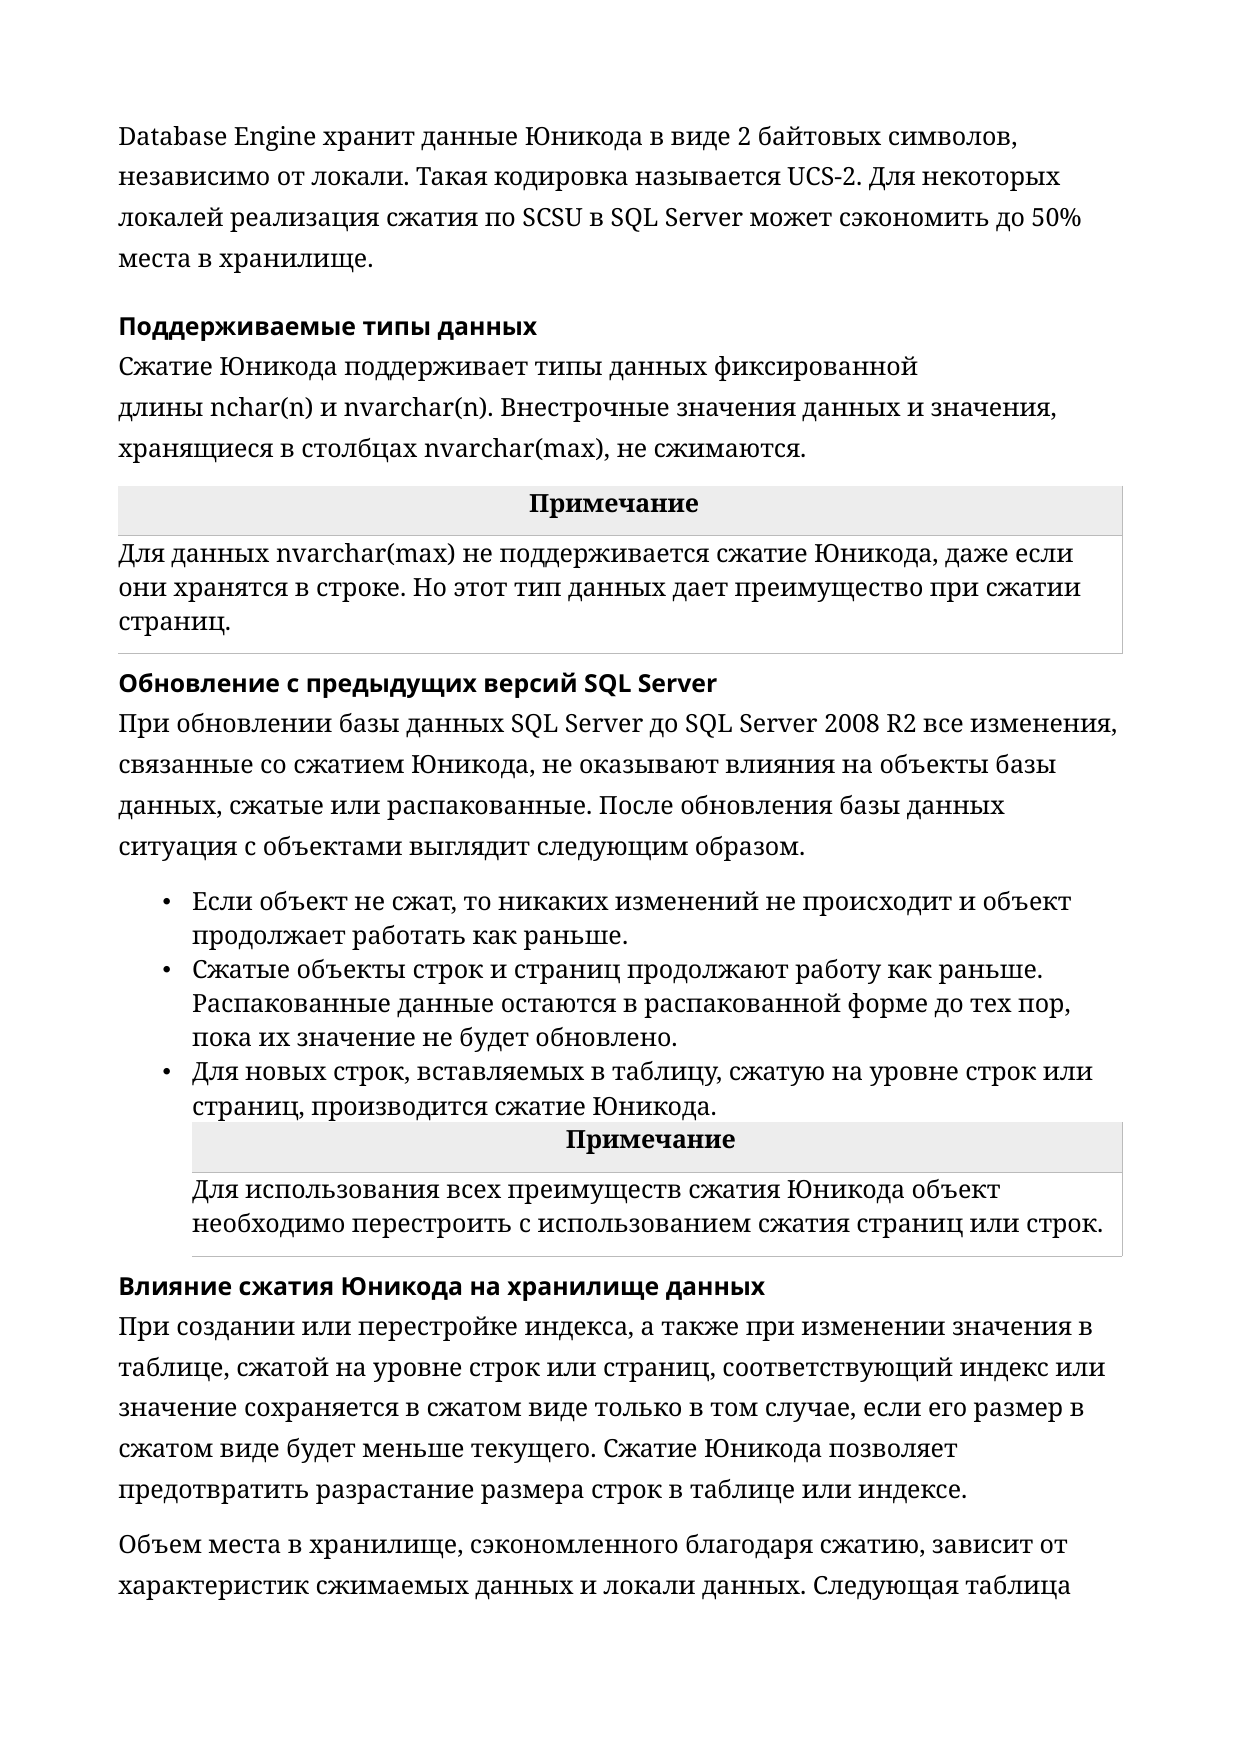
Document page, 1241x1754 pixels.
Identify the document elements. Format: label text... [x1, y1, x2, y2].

text При создании или перестройке индекса, а также при изменении значения в таблице, сжатой на уровне строк или страниц, соответствующий индекс или значение сохраняется в сжатом виде только в том случае, если его размер в сжатом виде будет меньше текущего. Сжатие Юникода позволяет предотвратить разрастание размера строк в таблице или индексе. [118, 1308, 1122, 1506]
subtitle Влияние сжатия Юникода на хранилище данных [118, 1268, 1122, 1302]
text Объем места в хранилище, сэкономленного благодаря сжатию, зависит от характеристик сжимаемых данных и локали данных. Следующая таблица [118, 1527, 1122, 1602]
text Сжатие Юникода поддерживает типы данных фиксированной длины nchar(n) и nvarchar(n). Внестрочные значения данных и значения, хранящиеся в столбцах nvarchar(max), не сжимаются. [118, 348, 1122, 464]
list Для новых строк, вставляемых в таблицу, сжатую на уровне строк или страниц, производится сжатие Юникода. [162, 1054, 1122, 1122]
table_header Примечание [118, 486, 1122, 535]
list Сжатые объекты строк и страниц продолжают работу как раньше. Распакованные данные остаются в распакованной форме до тех пор, пока их значение не будет обновлено. [162, 952, 1122, 1054]
table_cell Для использования всех преимуществ сжатия Юникода объект необходимо перестроить с использованием сжатия страниц или строк. [192, 1173, 1122, 1256]
text Database Engine хранит данные Юникода в виде 2 байтовых символов, независимо от локали. Такая кодировка называется UCS-2. Для некоторых локалей реализация сжатия по SCSU в SQL Server может сэкономить до 50% места в хранилище. [118, 118, 1122, 275]
table_header Примечание [192, 1122, 1122, 1172]
subtitle Обновление с предыдущих версий SQL Server [118, 666, 1122, 699]
table_cell Для данных nvarchar(max) не поддерживается сжатие Юникода, даже если они хранятся в строке. Но этот тип данных дает преимущество при сжатии страниц. [118, 536, 1122, 653]
subtitle Поддерживаемые типы данных [118, 308, 1122, 342]
list Если объект не сжат, то никаких изменений не происходит и объект продолжает работать как раньше. [162, 884, 1122, 952]
text При обновлении базы данных SQL Server до SQL Server 2008 R2 все изменения, связанные со сжатием Юникода, не оказывают влияния на объекты базы данных, сжатые или распакованные. После обновления базы данных ситуация с объектами выглядит следующим образом. [118, 706, 1122, 862]
